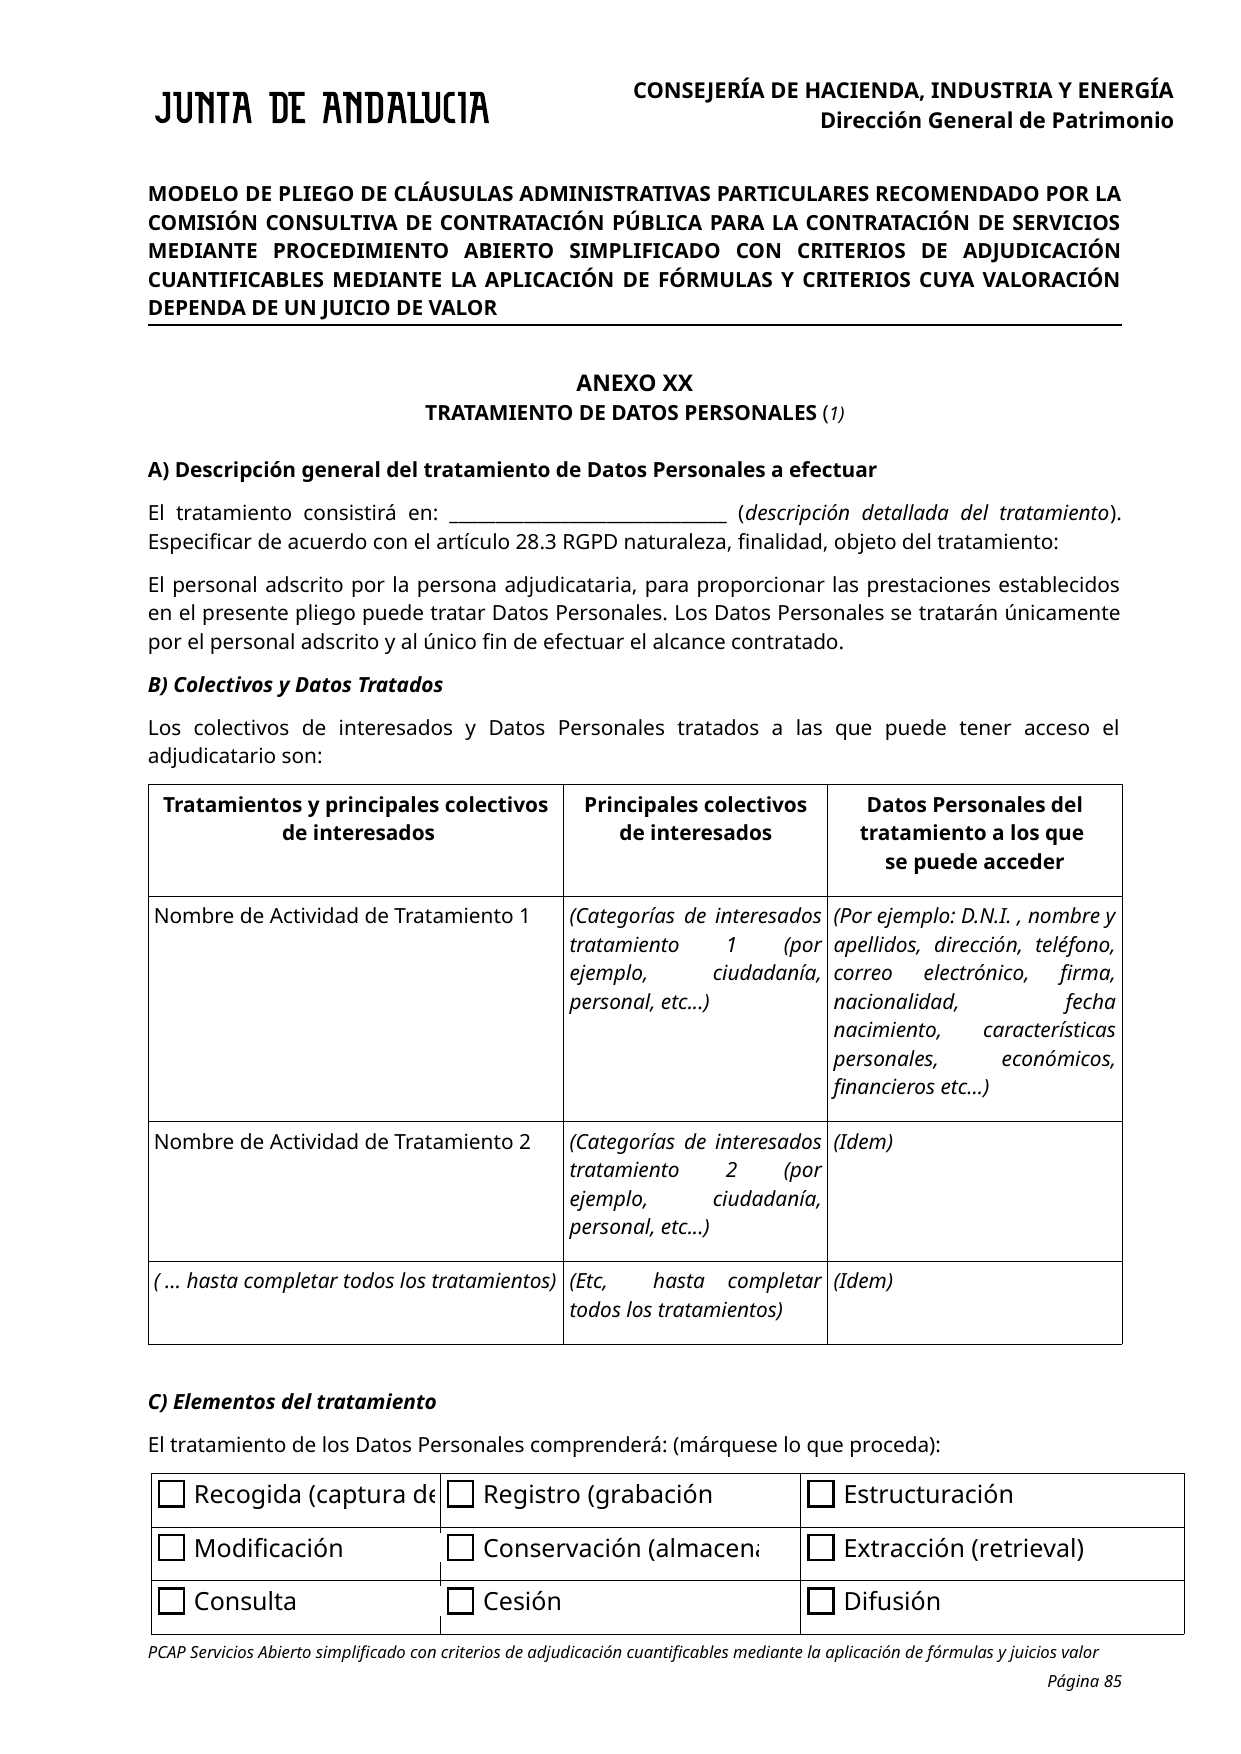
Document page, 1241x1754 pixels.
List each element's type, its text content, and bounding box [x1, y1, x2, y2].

table_cell (Categorías de interesados tratamiento 2 (por ejemplo, ciudadanía, personal, etc...) [564, 1122, 827, 1261]
table_cell [801, 1528, 1184, 1580]
text B) Colectivos y Datos Tratados [148, 670, 1122, 698]
table_header Principales colectivos de interesados [564, 785, 827, 896]
text MODELO DE PLIEGO DE CLÁUSULAS ADMINISTRATIVAS PARTICULARES RECOMENDADO POR LA COMISIÓN CONSULTIVA DE CONTRATACIÓN PÚBLICA PARA LA CONTRATACIÓN DE SERVICIOS MEDIANTE PROCEDIMIENTO ABIERTO SIMPLIFICADO CON CRITERIOS DE ADJUDICACIÓN CUANTIFICABLES MEDIANTE LA APLICACIÓN DE FÓRMULAS Y CRITERIOS CUYA VALORACIÓN DEPENDA DE UN JUICIO DE VALOR [148, 179, 1122, 324]
table_cell (Idem) [828, 1122, 1122, 1261]
table_header [801, 1474, 1184, 1527]
table_cell (Por ejemplo: D.N.I. , nombre y apellidos, dirección, teléfono, correo electrónico, firma, nacionalidad, fecha nacimiento, características personales, económicos, financieros etc...) [828, 897, 1122, 1121]
table_cell [441, 1528, 800, 1580]
table_header Datos Personales del tratamiento a los que se puede acceder [828, 785, 1122, 896]
text El tratamiento de los Datos Personales comprenderá: (márquese lo que proceda): [148, 1430, 1122, 1458]
table_cell Nombre de Actividad de Tratamiento 2 [149, 1122, 563, 1261]
list A) Descripción general del tratamiento de Datos Personales a efectuar [148, 455, 1134, 484]
text TRATAMIENTO DE DATOS PERSONALES (1) [148, 398, 1122, 427]
table_cell [801, 1581, 1184, 1634]
table_header Tratamientos y principales colectivos de interesados [149, 785, 563, 896]
table_cell ( … hasta completar todos los tratamientos) [149, 1262, 563, 1344]
text El personal adscrito por la persona adjudicataria, para proporcionar las prestaciones establecidos en el presente pliego puede tratar Datos Personales. Los Datos Personales se tratarán únicamente por el personal adscrito y al único fin de efectuar el alcance contratado. [148, 570, 1122, 655]
table_header [441, 1474, 800, 1527]
table_cell Nombre de Actividad de Tratamiento 1 [149, 897, 563, 1121]
table_cell [441, 1581, 800, 1634]
text C) Elementos del tratamiento [148, 1387, 1122, 1415]
table_cell [152, 1581, 440, 1634]
table_cell (Idem) [828, 1262, 1122, 1344]
table_cell (Categorías de interesados tratamiento 1 (por ejemplo, ciudadanía, personal, etc...) [564, 897, 827, 1121]
text Los colectivos de interesados y Datos Personales tratados a las que puede tener acceso el adjudicatario son: [148, 713, 1122, 770]
text ANEXO XX [148, 367, 1122, 398]
text El tratamiento consistirá en: ______________________________ (descripción detallada del tratamiento). Especificar de acuerdo con el artículo 28.3 RGPD naturaleza, finalidad, objeto del tratamiento: [148, 498, 1122, 555]
table_cell (Etc, hasta completar todos los tratamientos) [564, 1262, 827, 1344]
table_header [152, 1474, 440, 1527]
table_cell [152, 1528, 440, 1580]
